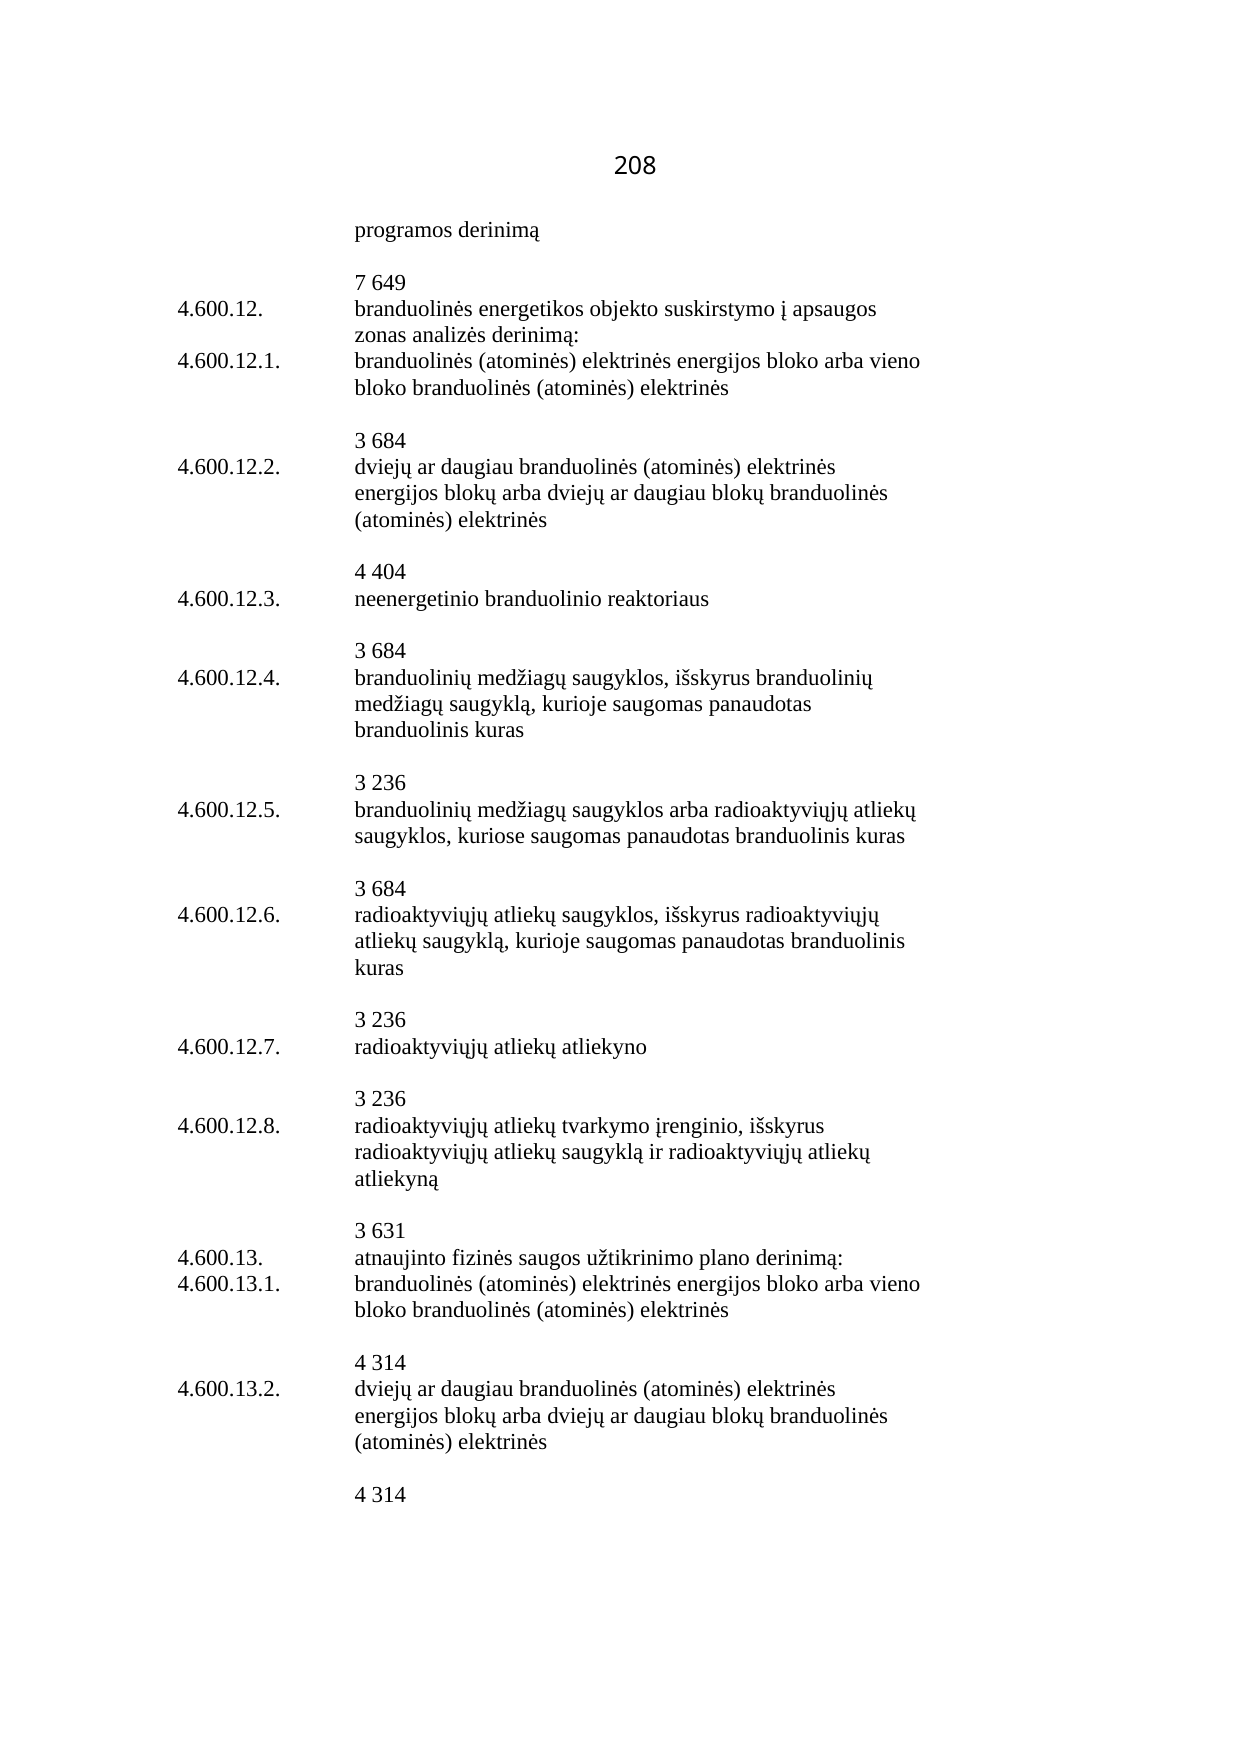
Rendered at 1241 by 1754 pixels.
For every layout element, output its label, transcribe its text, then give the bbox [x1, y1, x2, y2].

text 4.600.12.6. radioaktyviųjų atliekų saugyklos, išskyrus radioaktyviųjų [177, 901, 945, 927]
text 4.600.12.5. branduolinių medžiagų saugyklos arba radioaktyviųjų atliekų [177, 796, 945, 822]
text saugyklos, kuriose saugomas panaudotas branduolinis kuras 3 684 [354, 822, 945, 901]
text energijos blokų arba dviejų ar daugiau blokų branduolinės [354, 479, 945, 506]
text 4.600.13.2. dviejų ar daugiau branduolinės (atominės) elektrinės [177, 1375, 945, 1402]
text 4.600.12.1. branduolinės (atominės) elektrinės energijos bloko arba vieno [177, 348, 945, 374]
text branduolinis kuras 3 236 [354, 717, 945, 796]
text atliekyną 3 631 [354, 1164, 945, 1244]
text bloko branduolinės (atominės) elektrinės 3 684 [354, 374, 945, 453]
text 4.600.12.2. dviejų ar daugiau branduolinės (atominės) elektrinės [177, 453, 945, 479]
text programos derinimą 7 649 [354, 216, 945, 295]
text radioaktyviųjų atliekų saugyklą ir radioaktyviųjų atliekų [354, 1138, 945, 1164]
text (atominės) elektrinės 4 404 [354, 506, 945, 585]
text 4.600.13. atnaujinto fizinės saugos užtikrinimo plano derinimą: [177, 1244, 945, 1270]
text 4.600.13.1. branduolinės (atominės) elektrinės energijos bloko arba vieno [177, 1270, 945, 1296]
text 4.600.12.3. neenergetinio branduolinio reaktoriaus 3 684 [177, 585, 945, 664]
text medžiagų saugyklą, kurioje saugomas panaudotas [354, 690, 945, 717]
text energijos blokų arba dviejų ar daugiau blokų branduolinės [354, 1402, 945, 1428]
text kuras 3 236 [354, 954, 945, 1033]
text 4.600.12.7. radioaktyviųjų atliekų atliekyno 3 236 [177, 1033, 945, 1112]
text (atominės) elektrinės 4 314 [354, 1428, 945, 1507]
text 4.600.12.4. branduolinių medžiagų saugyklos, išskyrus branduolinių [177, 664, 945, 690]
text zonas analizės derinimą: [354, 321, 945, 348]
text 4.600.12.8. radioaktyviųjų atliekų tvarkymo įrenginio, išskyrus [177, 1112, 945, 1138]
text 4.600.12. branduolinės energetikos objekto suskirstymo į apsaugos [177, 295, 945, 321]
text bloko branduolinės (atominės) elektrinės 4 314 [354, 1296, 945, 1375]
text atliekų saugyklą, kurioje saugomas panaudotas branduolinis [354, 927, 945, 954]
